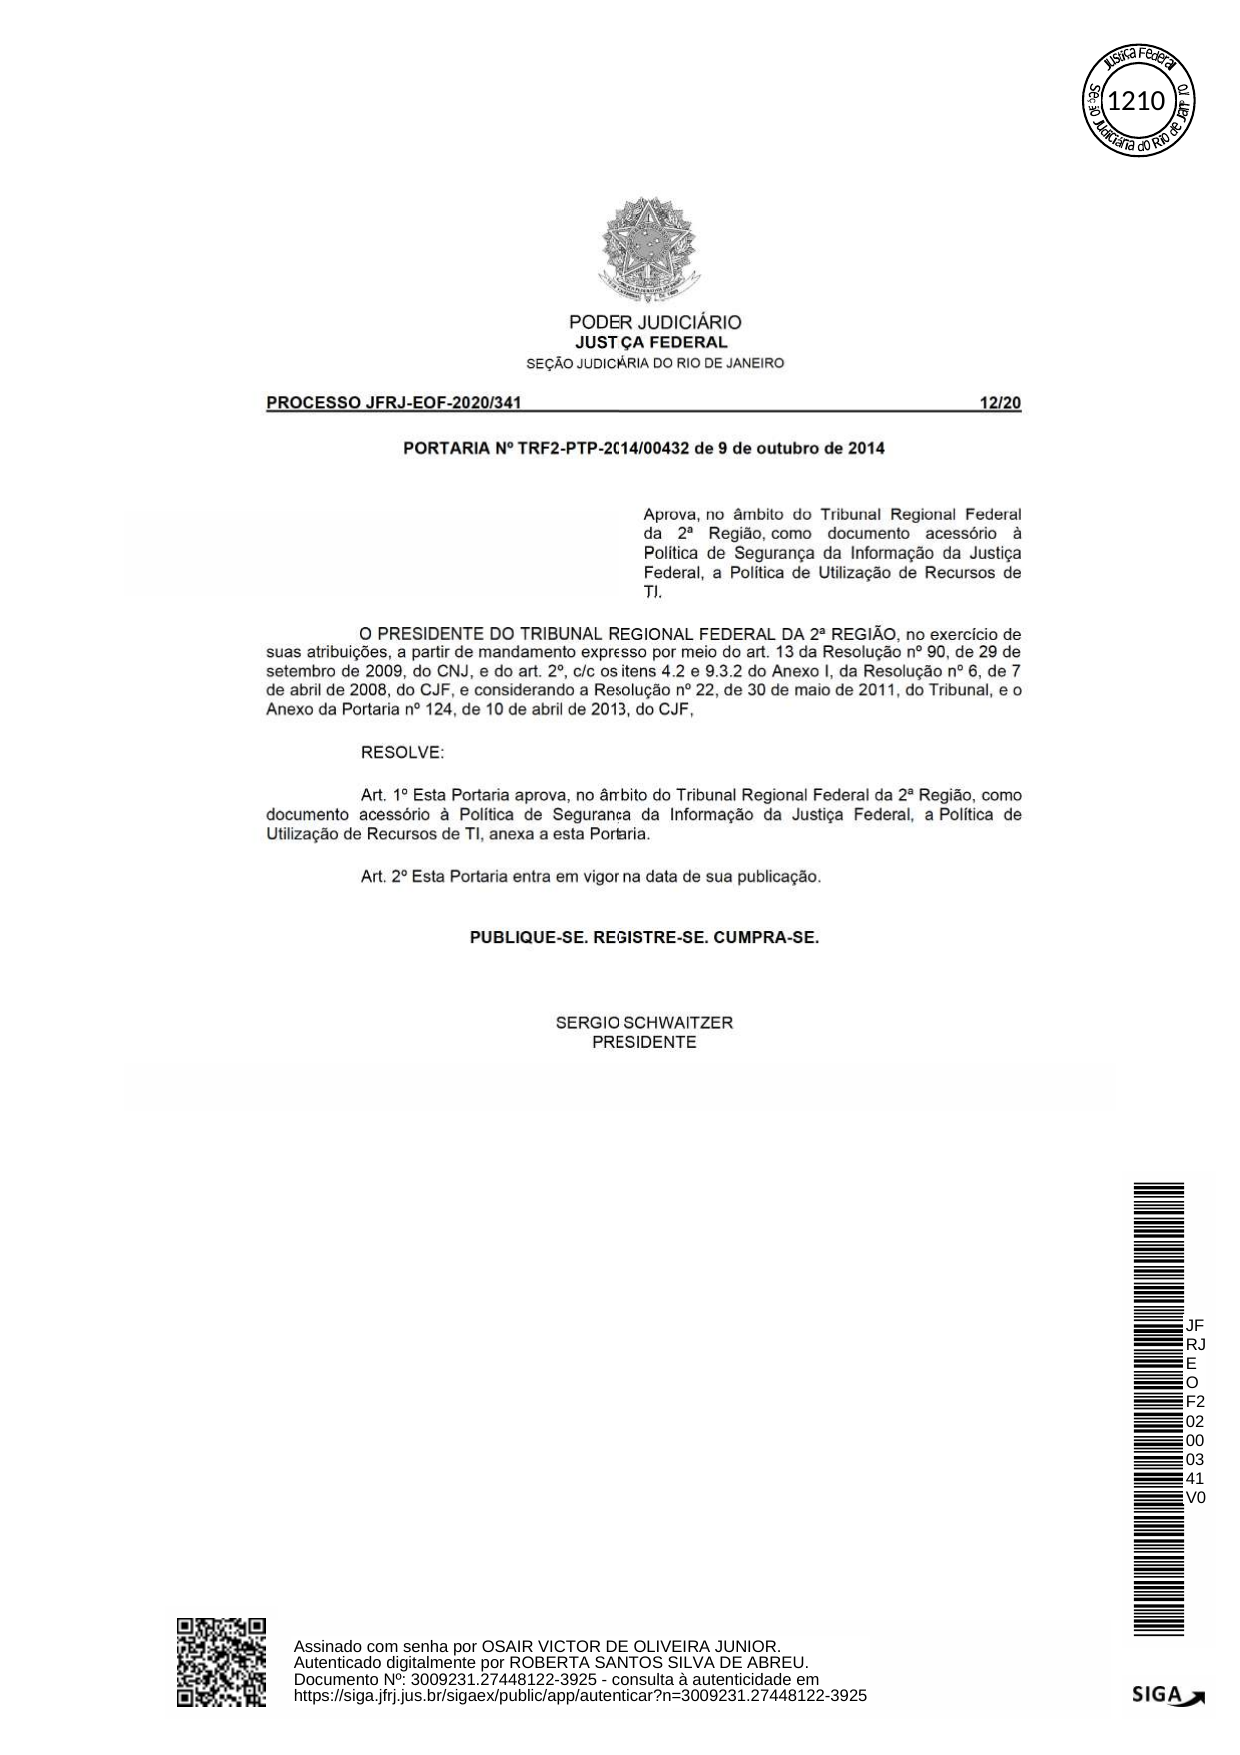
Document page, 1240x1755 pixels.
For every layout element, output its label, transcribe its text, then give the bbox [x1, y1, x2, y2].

text ç [1088, 98, 1099, 106]
text e [1179, 97, 1193, 105]
text JFRJEOF202000341V05 [1186, 1316, 1206, 1504]
